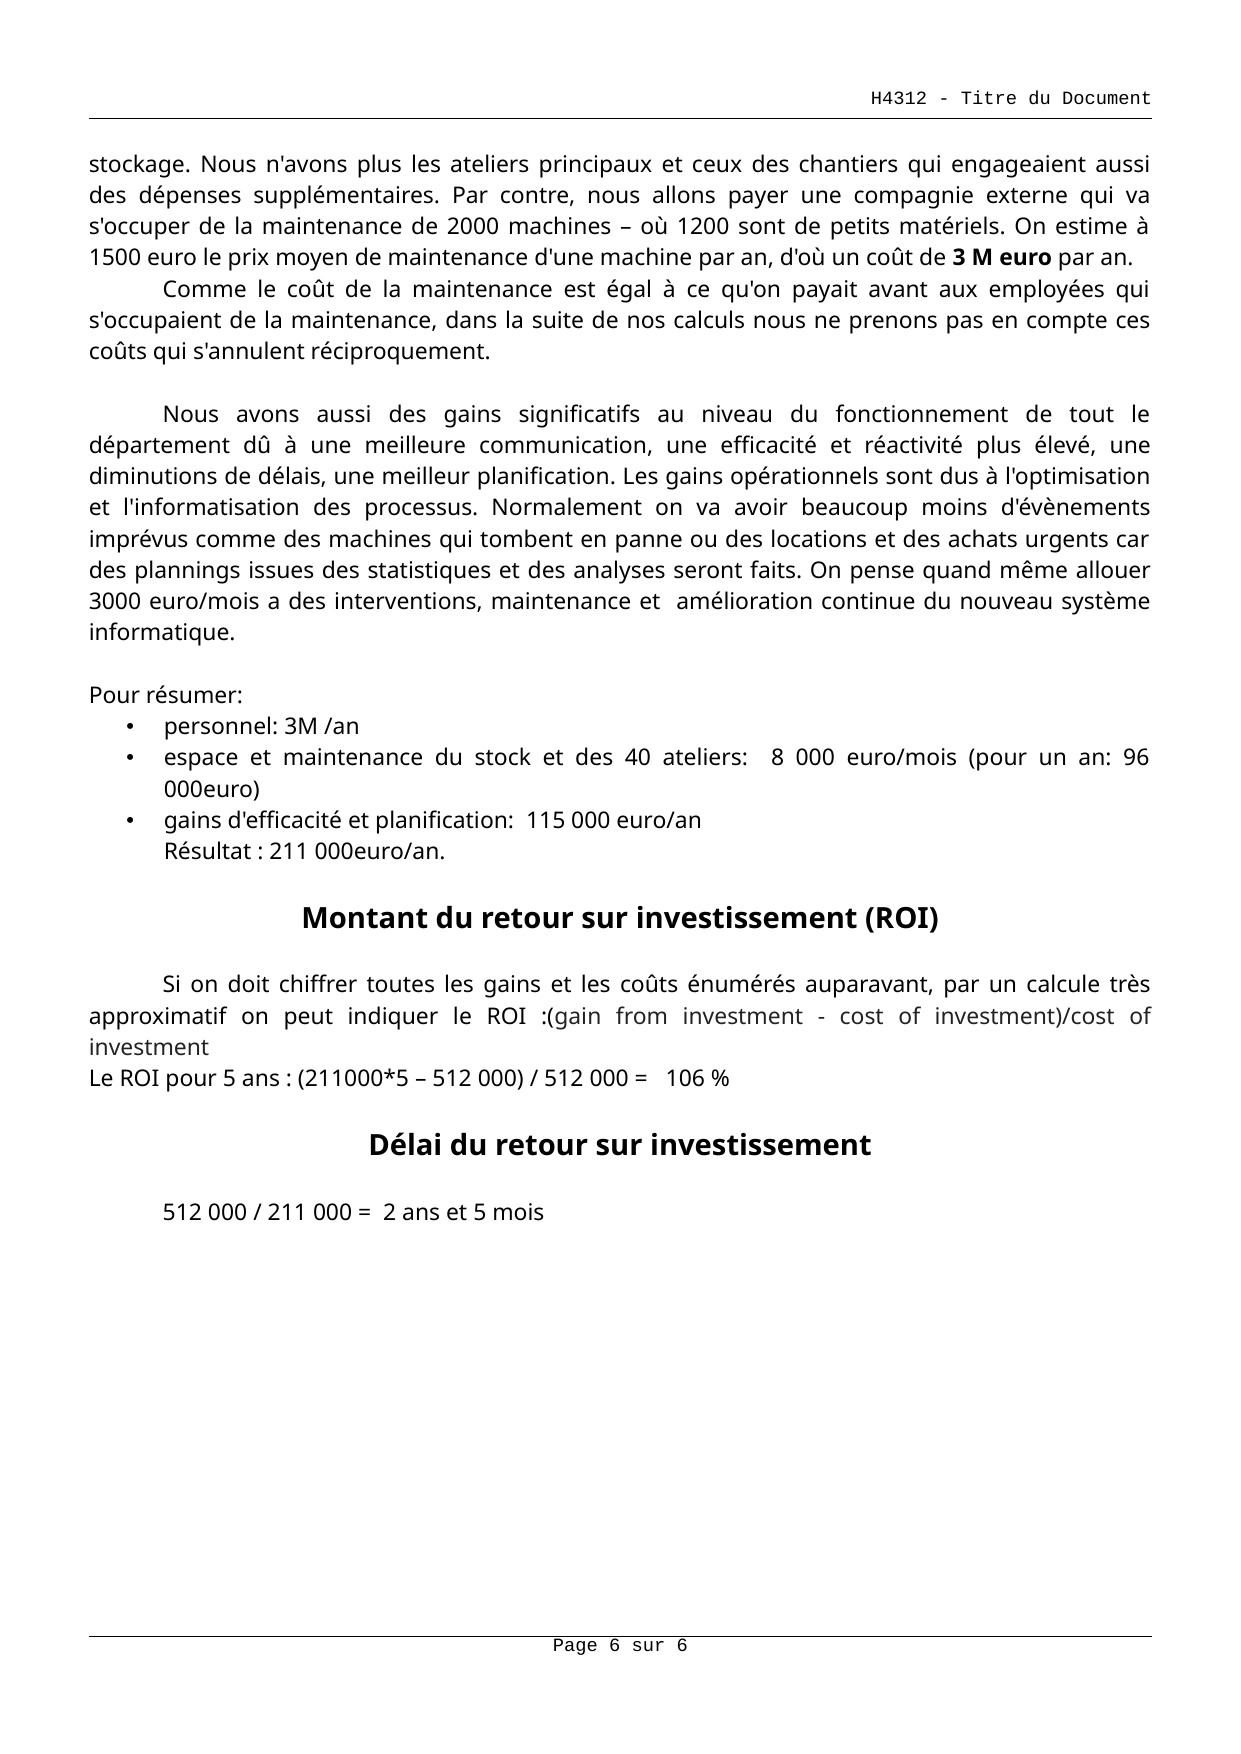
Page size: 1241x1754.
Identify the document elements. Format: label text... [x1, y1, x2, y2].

text stockage. Nous n'avons plus les ateliers principaux et ceux des chantiers qui engageaient aussi des dépenses supplémentaires. Par contre, nous allons payer une compagnie externe qui va s'occuper de la maintenance de 2000 machines – où 1200 sont de petits matériels. On estime à 1500 euro le prix moyen de maintenance d'une machine par an, d'où un coût de 3 M euro par an. [88, 147, 1152, 272]
text 512 000 / 211 000 = 2 ans et 5 mois [88, 1196, 1152, 1227]
text Nous avons aussi des gains significatifs au niveau du fonctionnement de tout le département dû à une meilleure communication, une efficacité et réactivité plus élevé, une diminutions de délais, une meilleur planification. Les gains opérationnels sont dus à l'optimisation et l'informatisation des processus. Normalement on va avoir beaucoup moins d'évènements imprévus comme des machines qui tombent en panne ou des locations et des achats urgents car des plannings issues des statistiques et des analyses seront faits. On pense quand même allouer 3000 euro/mois a des interventions, maintenance et amélioration continue du nouveau système informatique. [88, 397, 1152, 647]
list Résultat : 211 000euro/an. [126, 835, 1152, 866]
text Le ROI pour 5 ans : (211000*5 – 512 000) / 512 000 = 106 % [88, 1062, 1152, 1093]
list espace et maintenance du stock et des 40 ateliers: 8 000 euro/mois (pour un an: 96 000euro) [126, 741, 1152, 804]
text Montant du retour sur investissement (ROI) [88, 897, 1152, 937]
list personnel: 3M /an [126, 710, 1152, 741]
list gains d'efficacité et planification: 115 000 euro/an [126, 804, 1152, 835]
text Délai du retour sur investissement [88, 1125, 1152, 1164]
text Pour résumer: [88, 679, 1152, 710]
text Comme le coût de la maintenance est égal à ce qu'on payait avant aux employées qui s'occupaient de la maintenance, dans la suite de nos calculs nous ne prenons pas en compte ces coûts qui s'annulent réciproquement. [88, 272, 1152, 366]
text Si on doit chiffrer toutes les gains et les coûts énumérés auparavant, par un calcule très approximatif on peut indiquer le ROI :(gain from investment - cost of investment)/cost of investment [88, 968, 1152, 1062]
